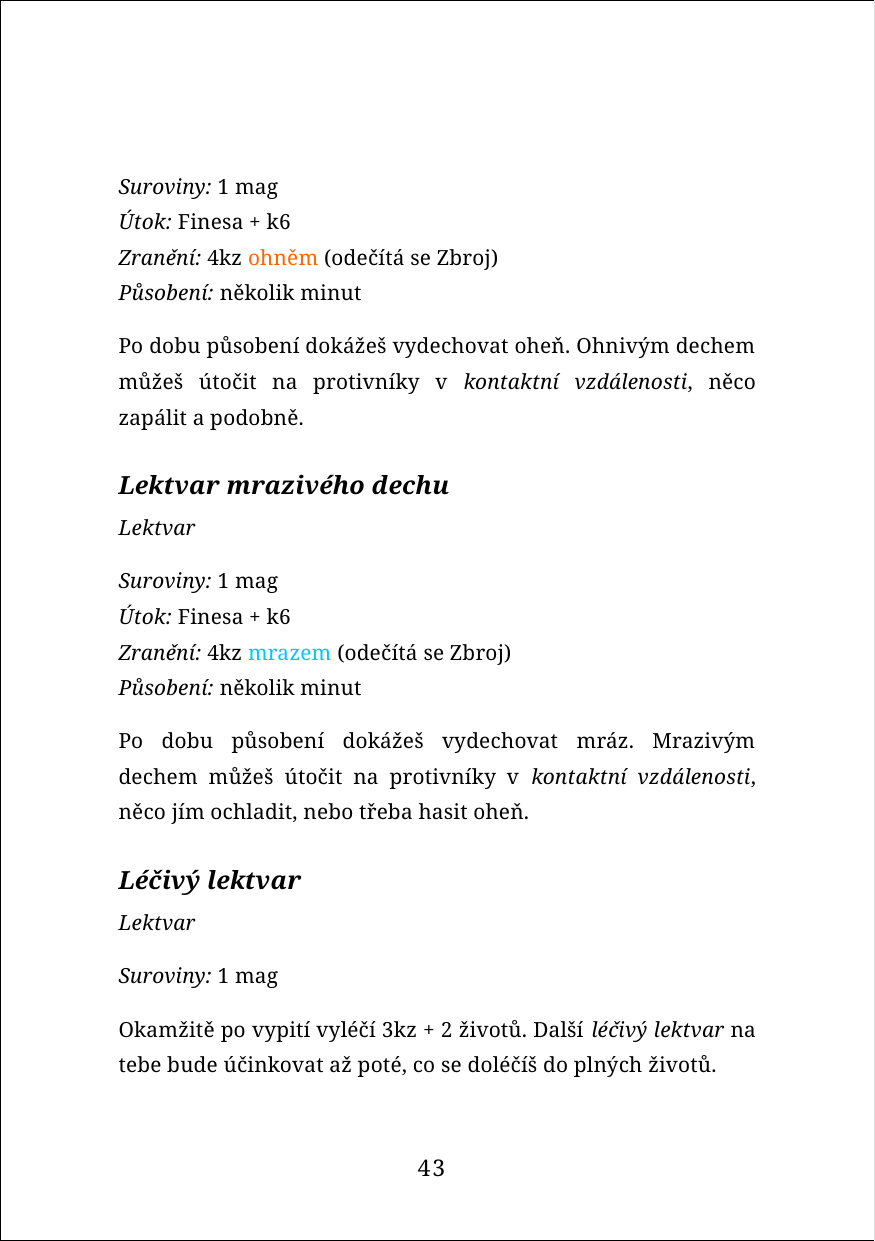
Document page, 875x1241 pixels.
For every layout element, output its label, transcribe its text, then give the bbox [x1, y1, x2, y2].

text Po dobu působení dokážeš vydechovat oheň. Ohnivým dechem můžeš útočit na protivníky v kontaktní vzdálenosti, něco zapálit a podobně. [118, 332, 756, 431]
subtitle Lektvar mrazivého dechu [118, 468, 756, 502]
text Po dobu působení dokážeš vydechovat mráz. Mrazivým dechem můžeš útočit na protivníky v kontaktní vzdálenosti, něco jím ochladit, nebo třeba hasit oheň. [118, 726, 756, 826]
subtitle Léčivý lektvar [118, 862, 756, 897]
text Okamžitě po vypití vyléčí 3kz + 2 životů. Další léčivý lektvar na tebe bude účinkovat až poté, co se doléčíš do plných životů. [118, 1015, 756, 1079]
text Lektvar [118, 908, 756, 937]
text Lektvar [118, 513, 756, 542]
text Suroviny: 1 mag [118, 962, 756, 990]
text Suroviny: 1 mag Útok: Finesa + k6 Zranění: 4kz ohněm (odečítá se Zbroj) Působení: několik minut [118, 172, 756, 307]
text Suroviny: 1 mag Útok: Finesa + k6 Zranění: 4kz mrazem (odečítá se Zbroj) Působení: několik minut [118, 567, 756, 702]
